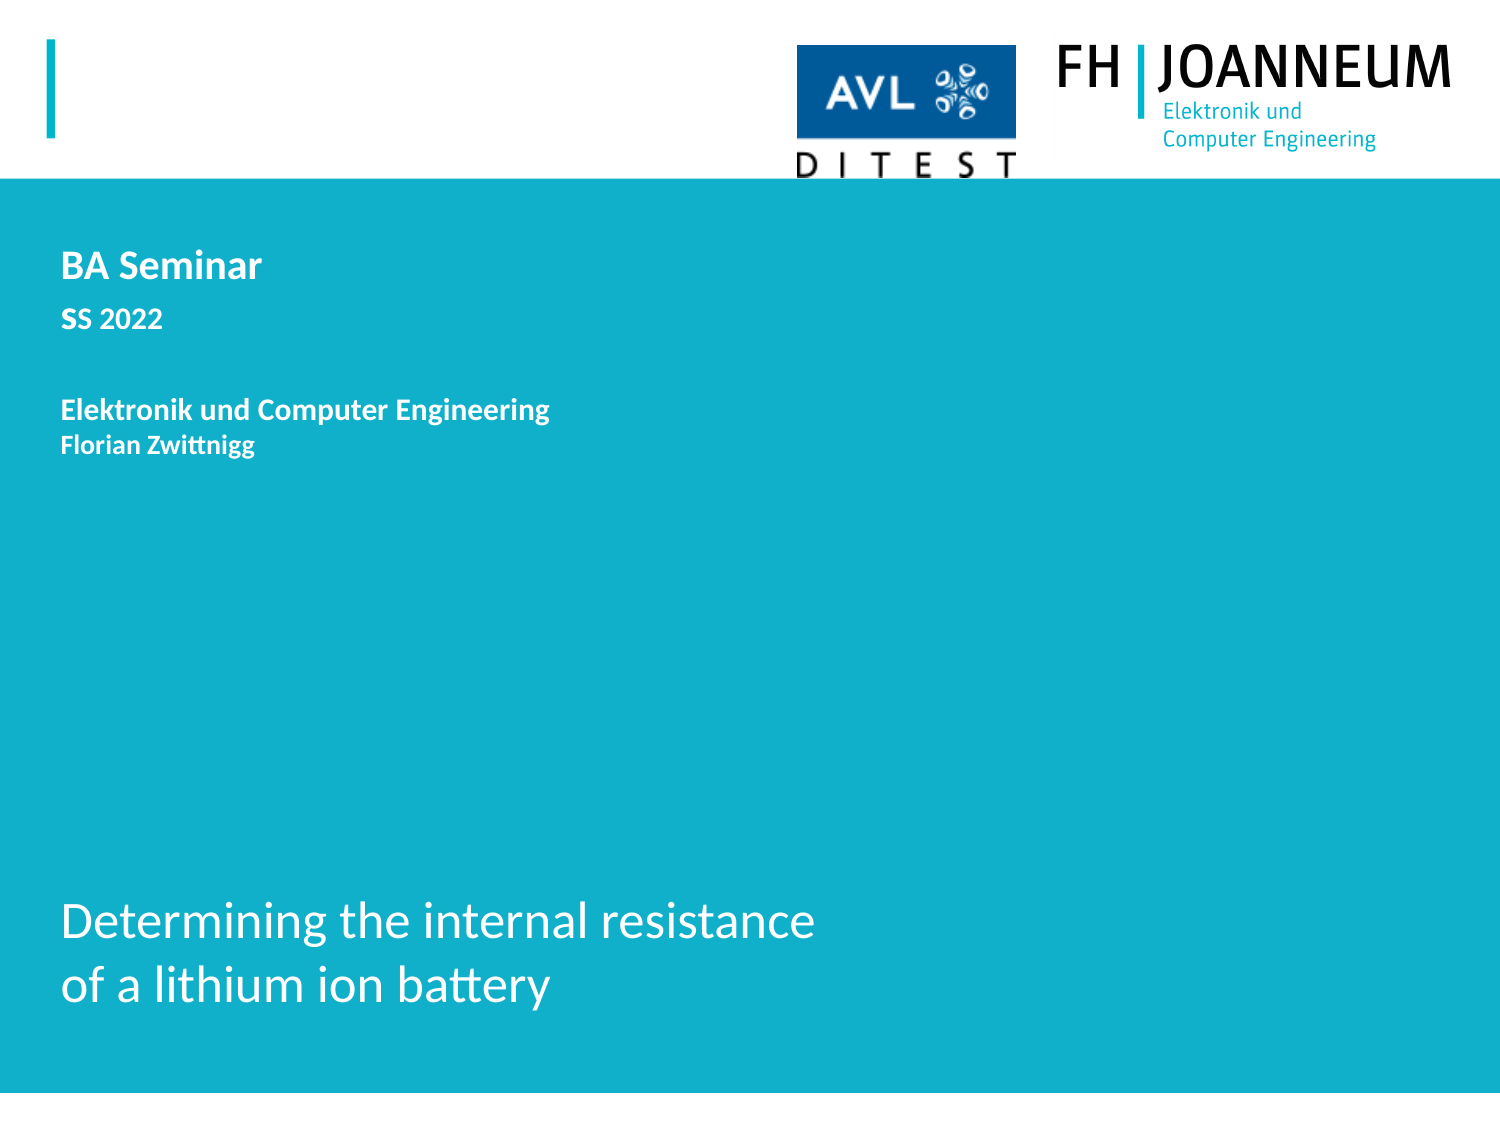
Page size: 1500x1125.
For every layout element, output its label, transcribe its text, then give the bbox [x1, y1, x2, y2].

picture [797, 45, 1016, 178]
picture [1053, 34, 1461, 162]
picture [52, 37, 57, 140]
title BA Seminar sS 2022 Elektronik und Computer Engineering Florian Zwittnigg [45, 229, 1456, 472]
subtitle Determining the internal resistance of a lithium ion battery [45, 732, 1456, 1021]
